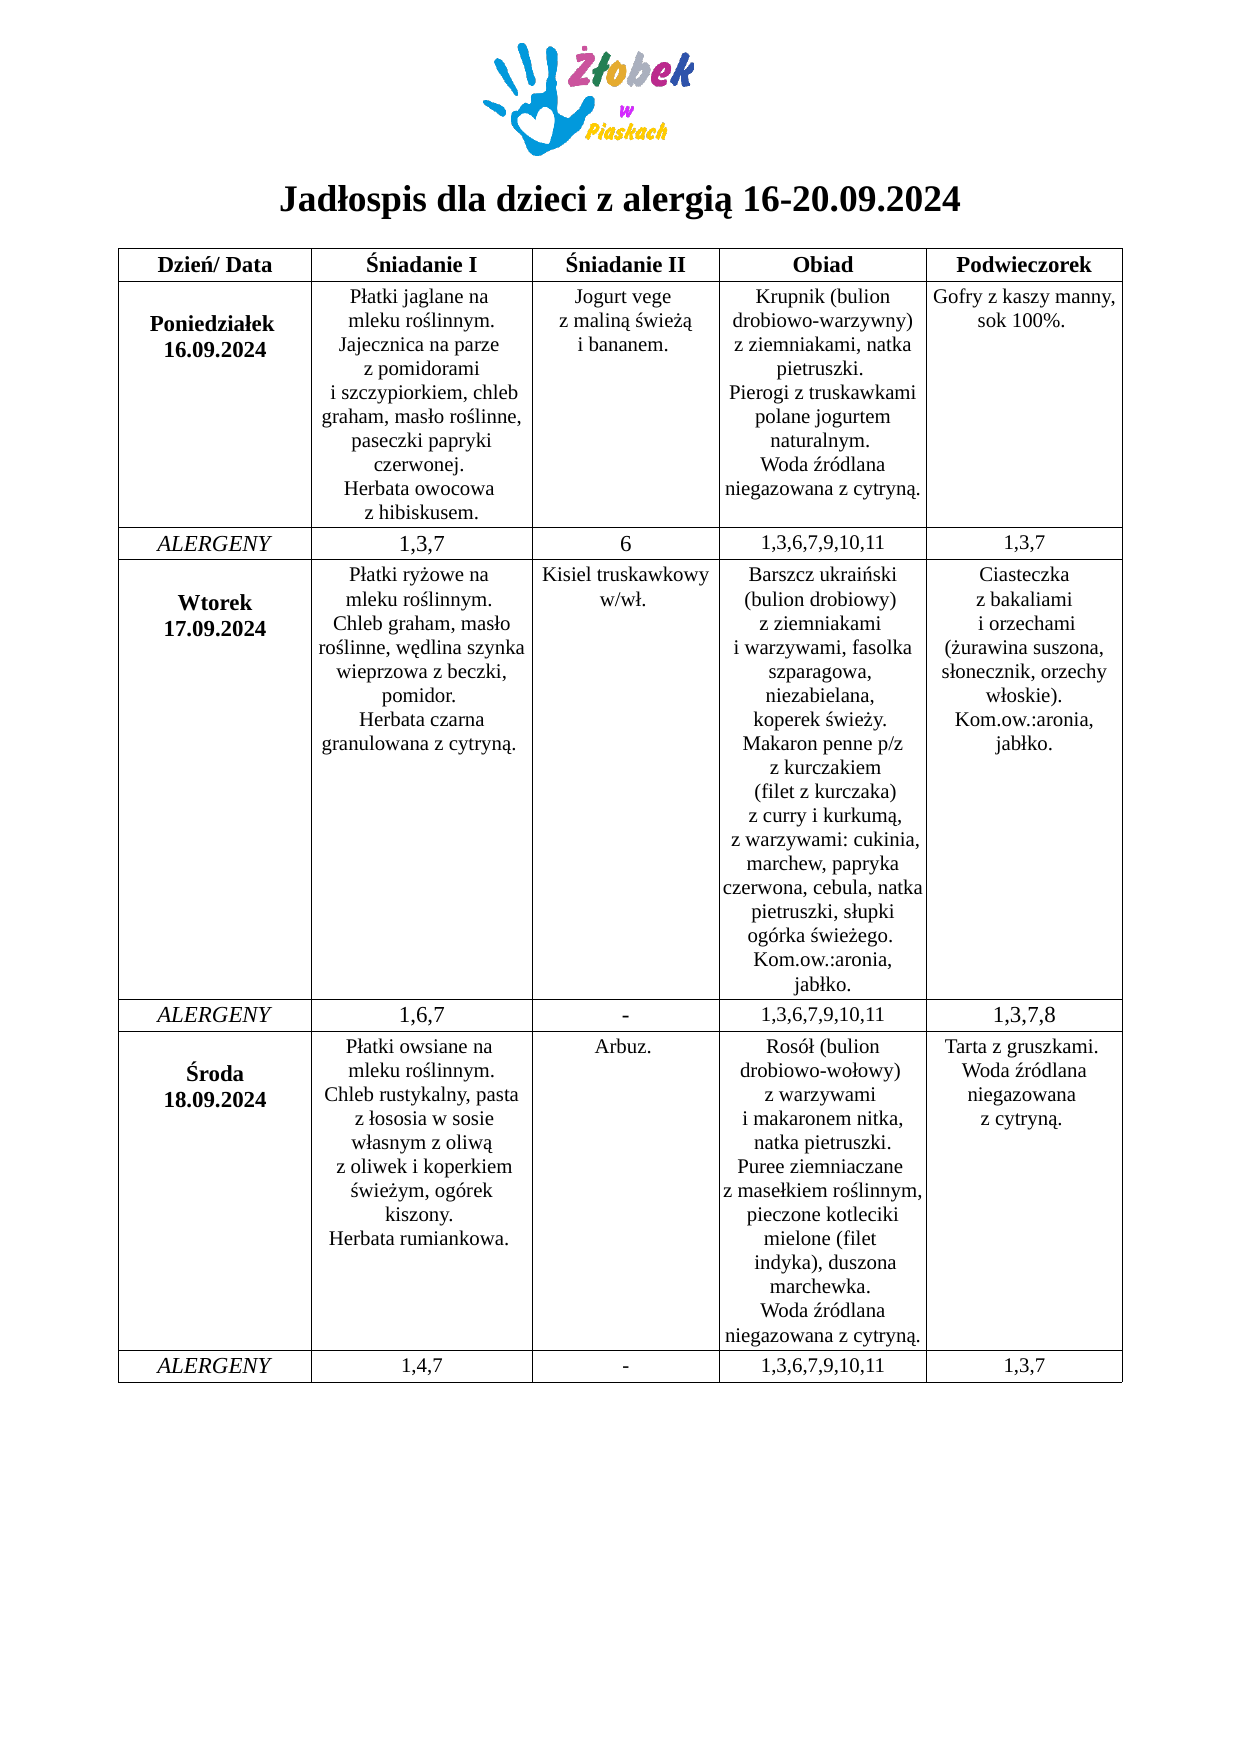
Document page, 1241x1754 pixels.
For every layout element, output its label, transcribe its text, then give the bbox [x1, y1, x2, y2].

table_cell Tarta z gruszkami. Woda źródlana niegazowana z cytryną. [927, 1032, 1122, 1349]
table_header Obiad [720, 249, 926, 281]
table_cell 1,3,7 [927, 1351, 1122, 1382]
table_cell Krupnik (bulion drobiowo-warzywny) z ziemniakami, natka pietruszki. Pierogi z truskawkami polane jogurtem naturalnym. Woda źródlana niegazowana z cytryną. [720, 282, 926, 527]
table_cell 1,3,6,7,9,10,11 [720, 1000, 926, 1031]
table_cell ALERGENY [119, 1000, 311, 1031]
table_cell Płatki ryżowe na mleku roślinnym. Chleb graham, masło roślinne, wędlina szynka wieprzowa z beczki, pomidor. Herbata czarna granulowana z cytryną. [312, 560, 532, 998]
text Jadłospis dla dzieci z alergią 16-20.09.2024 [118, 176, 1122, 248]
table_cell Wtorek 17.09.2024 [119, 560, 311, 998]
table_cell Płatki jaglane na mleku roślinnym. Jajecznica na parze z pomidorami i szczypiorkiem, chleb graham, masło roślinne, paseczki papryki czerwonej. Herbata owocowa z hibiskusem. [312, 282, 532, 527]
table_cell Ciasteczka z bakaliami i orzechami (żurawina suszona, słonecznik, orzechy włoskie). Kom.ow.:aronia, jabłko. [927, 560, 1122, 998]
table_cell Poniedziałek 16.09.2024 [119, 282, 311, 527]
table_cell 1,3,7 [927, 528, 1122, 559]
table_cell - [533, 1351, 719, 1382]
table_header Podwieczorek [927, 249, 1122, 281]
table_cell ALERGENY [119, 528, 311, 559]
table_header Dzień/ Data [119, 249, 311, 281]
table_cell 1,3,6,7,9,10,11 [720, 528, 926, 559]
table_cell 6 [533, 528, 719, 559]
table_cell 1,3,7 [312, 528, 532, 559]
table_cell Barszcz ukraiński (bulion drobiowy) z ziemniakami i warzywami, fasolka szparagowa, niezabielana, koperek świeży. Makaron penne p/z z kurczakiem (filet z kurczaka) z curry i kurkumą, z warzywami: cukinia, marchew, papryka czerwona, cebula, natka pietruszki, słupki ogórka świeżego. Kom.ow.:aronia, jabłko. [720, 560, 926, 998]
picture [518, 108, 554, 143]
table_cell 1,3,6,7,9,10,11 [720, 1351, 926, 1382]
table_cell Płatki owsiane na mleku roślinnym. Chleb rustykalny, pasta z łososia w sosie własnym z oliwą z oliwek i koperkiem świeżym, ogórek kiszony. Herbata rumiankowa. [312, 1032, 532, 1349]
table_cell 1,3,7,8 [927, 1000, 1122, 1031]
table_cell Arbuz. [533, 1032, 719, 1349]
table_cell 1,6,7 [312, 1000, 532, 1031]
table_cell Rosół (bulion drobiowo-wołowy) z warzywami i makaronem nitka, natka pietruszki. Puree ziemniaczane z masełkiem roślinnym, pieczone kotleciki mielone (filet indyka), duszona marchewka. Woda źródlana niegazowana z cytryną. [720, 1032, 926, 1349]
table_cell Gofry z kaszy manny, sok 100%. [927, 282, 1122, 527]
table_cell 1,4,7 [312, 1351, 532, 1382]
table_cell - [533, 1000, 719, 1031]
table_header Śniadanie I [312, 249, 532, 281]
table_cell Jogurt vege z maliną świeżą i bananem. [533, 282, 719, 527]
table_header Śniadanie II [533, 249, 719, 281]
table_cell Środa 18.09.2024 [119, 1032, 311, 1349]
table_cell Kisiel truskawkowy w/wł. [533, 560, 719, 998]
picture [483, 43, 694, 156]
table_cell ALERGENY [119, 1351, 311, 1382]
